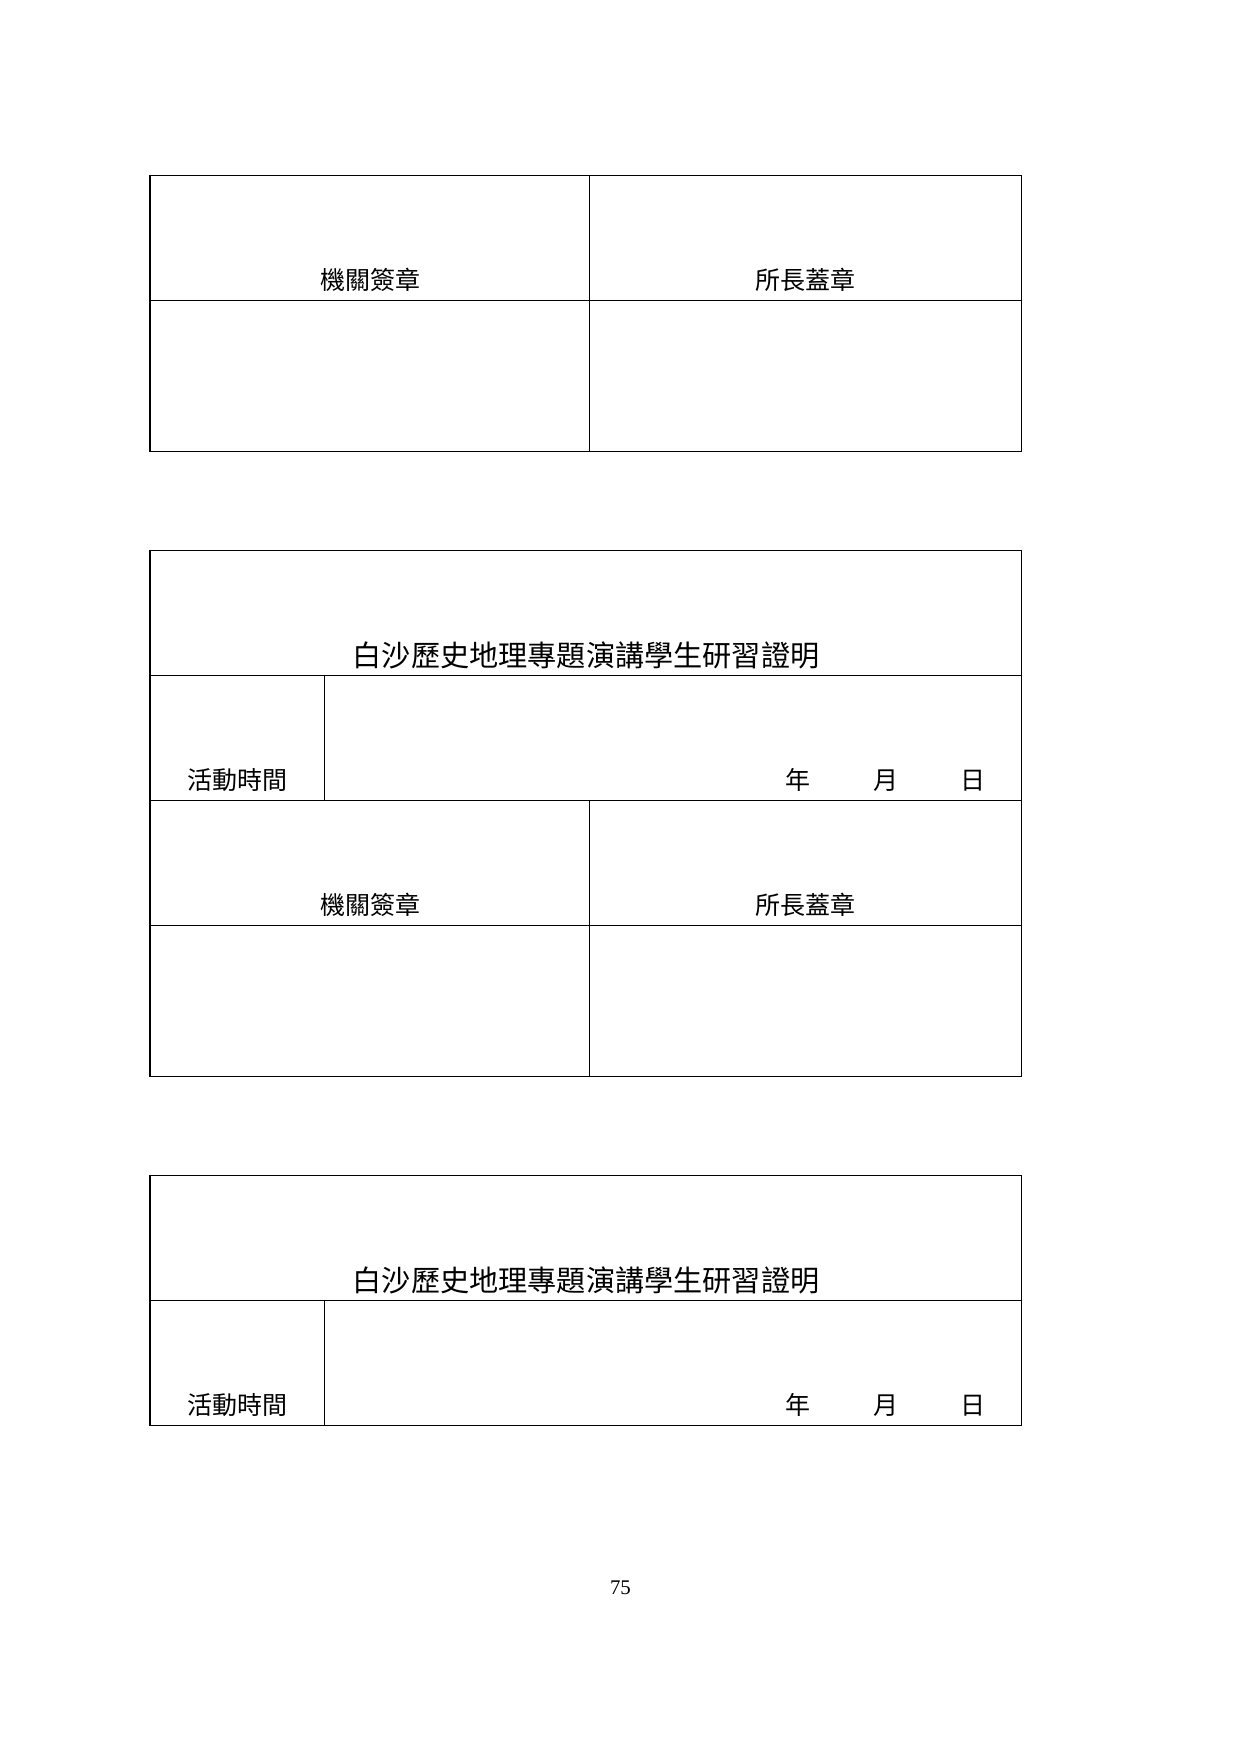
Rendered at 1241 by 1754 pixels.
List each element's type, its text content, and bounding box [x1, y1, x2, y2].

table_cell [151, 301, 589, 451]
table_header 白沙歷史地理專題演講學生研習證明 [151, 1176, 1021, 1300]
table_cell 活動時間 [151, 1301, 324, 1425]
table_cell 活動時間 [151, 676, 324, 800]
table_cell 年 月 日 [325, 1301, 1021, 1425]
table_cell 機關簽章 [151, 801, 589, 925]
table_cell [151, 926, 589, 1076]
table_cell [590, 301, 1021, 451]
table_header 白沙歷史地理專題演講學生研習證明 [151, 551, 1021, 675]
table_cell 所長蓋章 [590, 176, 1021, 300]
table_cell 年 月 日 [325, 676, 1021, 800]
table_cell 所長蓋章 [590, 801, 1021, 925]
table_cell 機關簽章 [151, 176, 589, 300]
table_cell [590, 926, 1021, 1076]
